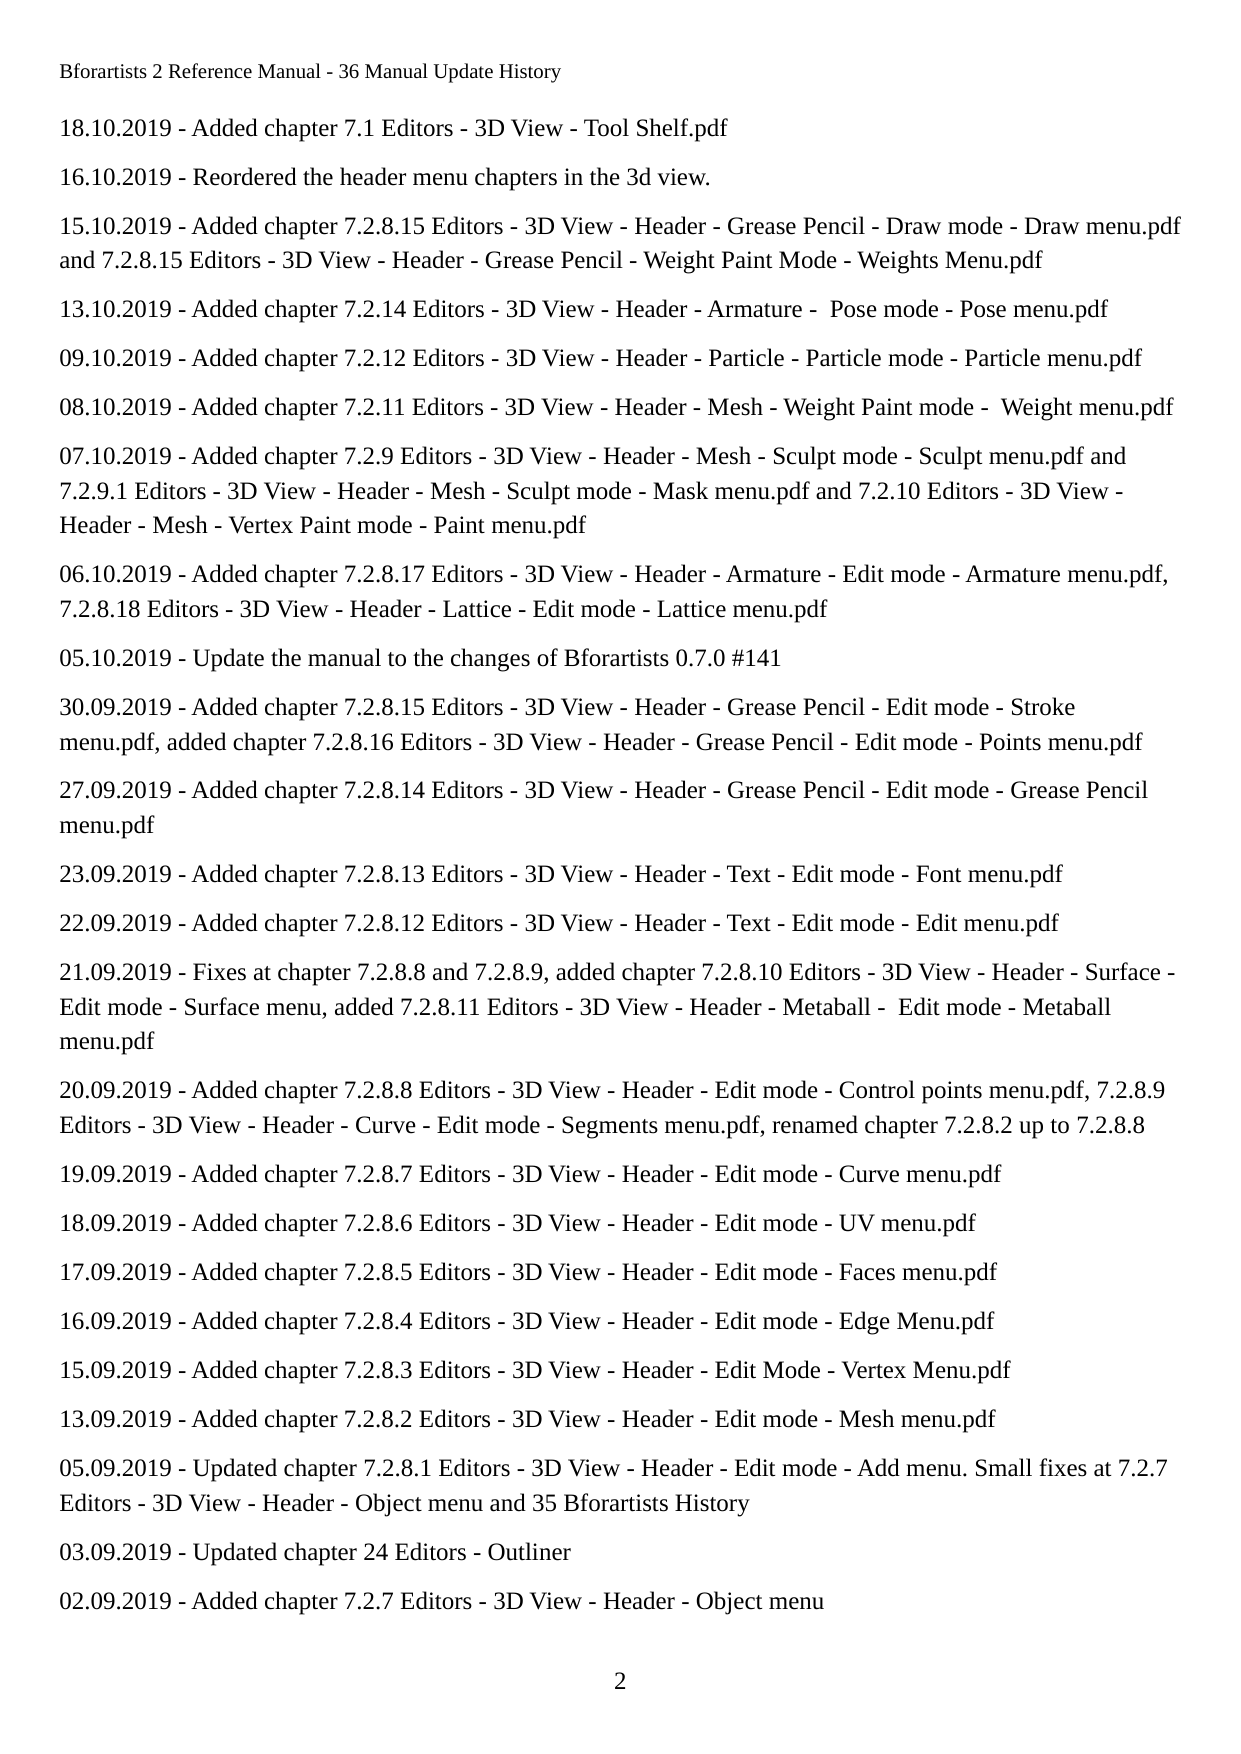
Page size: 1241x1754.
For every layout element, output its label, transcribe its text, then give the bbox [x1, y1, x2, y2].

text 06.10.2019 - Added chapter 7.2.8.17 Editors - 3D View - Header - Armature - Edit mode - Armature menu.pdf, 7.2.8.18 Editors - 3D View - Header - Lattice - Edit mode - Lattice menu.pdf [59, 559, 1181, 623]
text 09.10.2019 - Added chapter 7.2.12 Editors - 3D View - Header - Particle - Particle mode - Particle menu.pdf [59, 343, 1181, 372]
text 27.09.2019 - Added chapter 7.2.8.14 Editors - 3D View - Header - Grease Pencil - Edit mode - Grease Pencil menu.pdf [59, 776, 1181, 839]
text 03.09.2019 - Updated chapter 24 Editors - Outliner [59, 1537, 1181, 1566]
text 15.09.2019 - Added chapter 7.2.8.3 Editors - 3D View - Header - Edit Mode - Vertex Menu.pdf [59, 1355, 1181, 1384]
text 05.09.2019 - Updated chapter 7.2.8.1 Editors - 3D View - Header - Edit mode - Add menu. Small fixes at 7.2.7 Editors - 3D View - Header - Object menu and 35 Bforartists History [59, 1453, 1181, 1516]
text 22.09.2019 - Added chapter 7.2.8.12 Editors - 3D View - Header - Text - Edit mode - Edit menu.pdf [59, 908, 1181, 937]
text 16.10.2019 - Reordered the header menu chapters in the 3d view. [59, 162, 1181, 190]
text 18.10.2019 - Added chapter 7.1 Editors - 3D View - Tool Shelf.pdf [59, 113, 1181, 141]
text 21.09.2019 - Fixes at chapter 7.2.8.8 and 7.2.8.9, added chapter 7.2.8.10 Editors - 3D View - Header - Surface - Edit mode - Surface menu, added 7.2.8.11 Editors - 3D View - Header - Metaball - Edit mode - Metaball menu.pdf [59, 957, 1181, 1055]
text 13.09.2019 - Added chapter 7.2.8.2 Editors - 3D View - Header - Edit mode - Mesh menu.pdf [59, 1404, 1181, 1433]
text 16.09.2019 - Added chapter 7.2.8.4 Editors - 3D View - Header - Edit mode - Edge Menu.pdf [59, 1306, 1181, 1335]
text 18.09.2019 - Added chapter 7.2.8.6 Editors - 3D View - Header - Edit mode - UV menu.pdf [59, 1208, 1181, 1237]
text 17.09.2019 - Added chapter 7.2.8.5 Editors - 3D View - Header - Edit mode - Faces menu.pdf [59, 1257, 1181, 1286]
text 07.10.2019 - Added chapter 7.2.9 Editors - 3D View - Header - Mesh - Sculpt mode - Sculpt menu.pdf and 7.2.9.1 Editors - 3D View - Header - Mesh - Sculpt mode - Mask menu.pdf and 7.2.10 Editors - 3D View - Header - Mesh - Vertex Paint mode - Paint menu.pdf [59, 441, 1181, 539]
text 19.09.2019 - Added chapter 7.2.8.7 Editors - 3D View - Header - Edit mode - Curve menu.pdf [59, 1159, 1181, 1188]
text 23.09.2019 - Added chapter 7.2.8.13 Editors - 3D View - Header - Text - Edit mode - Font menu.pdf [59, 859, 1181, 888]
text 08.10.2019 - Added chapter 7.2.11 Editors - 3D View - Header - Mesh - Weight Paint mode - Weight menu.pdf [59, 392, 1181, 421]
text 15.10.2019 - Added chapter 7.2.8.15 Editors - 3D View - Header - Grease Pencil - Draw mode - Draw menu.pdf and 7.2.8.15 Editors - 3D View - Header - Grease Pencil - Weight Paint Mode - Weights Menu.pdf [59, 211, 1181, 274]
text 20.09.2019 - Added chapter 7.2.8.8 Editors - 3D View - Header - Edit mode - Control points menu.pdf, 7.2.8.9 Editors - 3D View - Header - Curve - Edit mode - Segments menu.pdf, renamed chapter 7.2.8.2 up to 7.2.8.8 [59, 1075, 1181, 1138]
text 13.10.2019 - Added chapter 7.2.14 Editors - 3D View - Header - Armature - Pose mode - Pose menu.pdf [59, 294, 1181, 323]
text 02.09.2019 - Added chapter 7.2.7 Editors - 3D View - Header - Object menu [59, 1586, 1181, 1614]
text 05.10.2019 - Update the manual to the changes of Bforartists 0.7.0 #141 [59, 643, 1181, 672]
text 30.09.2019 - Added chapter 7.2.8.15 Editors - 3D View - Header - Grease Pencil - Edit mode - Stroke menu.pdf, added chapter 7.2.8.16 Editors - 3D View - Header - Grease Pencil - Edit mode - Points menu.pdf [59, 692, 1181, 755]
